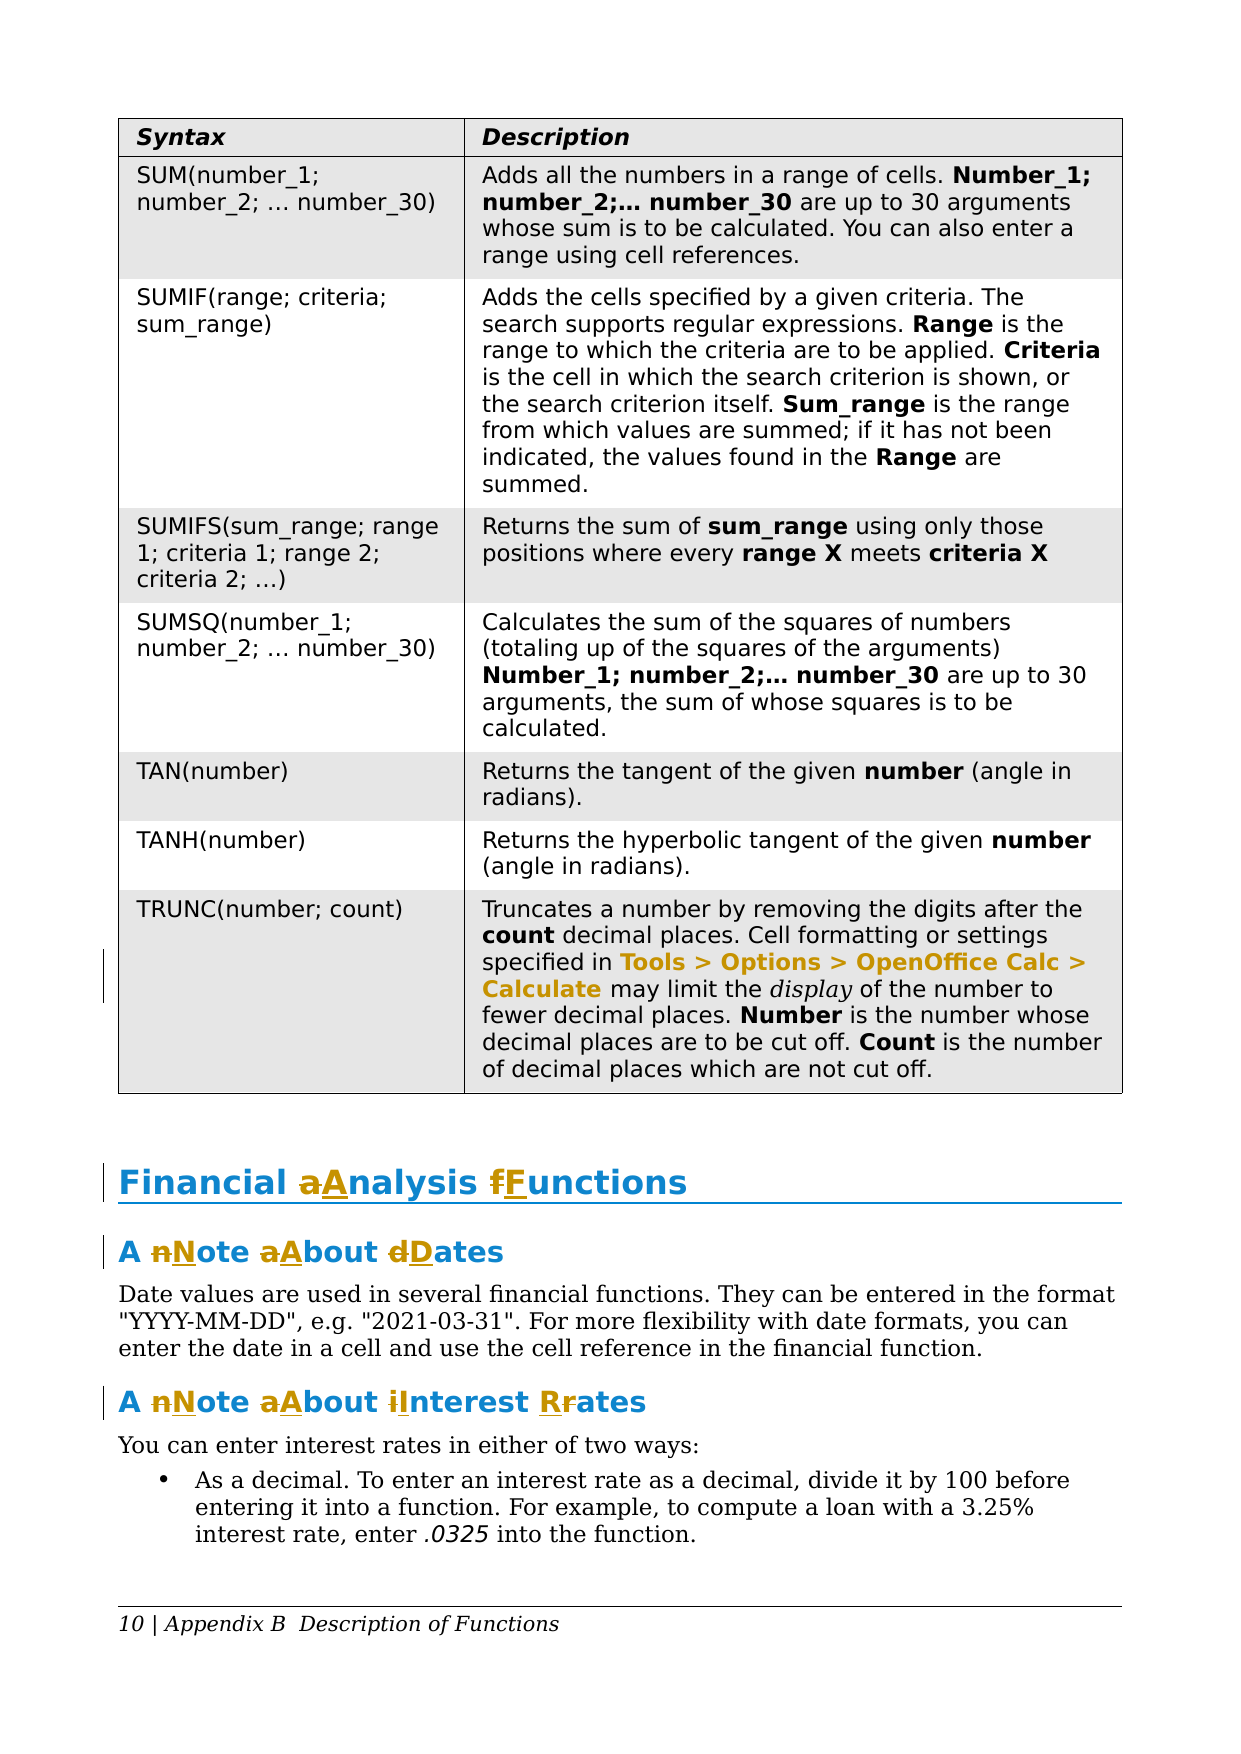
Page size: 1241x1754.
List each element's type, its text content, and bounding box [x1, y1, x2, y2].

table_cell Adds all the numbers in a range of cells. Number_1; number_2;… number_30 are up to 30 arguments whose sum is to be calculated. You can also enter a range using cell references. [465, 157, 1122, 279]
subtitle A Note About Dates [118, 1235, 1122, 1269]
table_header Description [465, 119, 1122, 156]
table_cell Returns the hyperbolic tangent of the given number (angle in radians). [465, 821, 1122, 890]
table_cell TANH(number) [119, 821, 464, 890]
table_cell Calculates the sum of the squares of numbers (totaling up of the squares of the arguments) Number_1; number_2;… number_30 are up to 30 arguments, the sum of whose squares is to be calculated. [465, 603, 1122, 752]
table_cell TRUNC(number; count) [119, 890, 464, 1092]
table_cell Returns the sum of sum_range using only those positions where every range X meets criteria X [465, 508, 1122, 603]
table_cell TAN(number) [119, 752, 464, 821]
list As a decimal. To enter an interest rate as a decimal, divide it by 100 before entering it into a function. For example, to compute a loan with a 3.25% interest rate, enter .0325 into the function. [156, 1465, 1122, 1548]
table_cell Returns the tangent of the given number (angle in radians). [465, 752, 1122, 821]
table_cell Adds the cells specified by a given criteria. The search supports regular expressions. Range is the range to which the criteria are to be applied. Criteria is the cell in which the search criterion is shown, or the search criterion itself. Sum_range is the range from which values are summed; if it has not been indicated, the values found in the Range are summed. [465, 279, 1122, 508]
table_header Syntax [119, 119, 464, 156]
subtitle Financial Analysis Functions [118, 1163, 1122, 1202]
table_cell SUMSQ(number_1; number_2; … number_30) [119, 603, 464, 752]
table_cell SUMIF(range; criteria; sum_range) [119, 279, 464, 508]
text Date values are used in several financial functions. They can be entered in the format "YYYY-MM-DD", e.g. "2021-03-31". For more flexibility with date formats, you can enter the date in a cell and use the cell reference in the financial function. [118, 1281, 1122, 1361]
table_cell Truncates a number by removing the digits after the count decimal places. Cell formatting or settings specified in Tools > Options > OpenOffice Calc > Calculate may limit the display of the number to fewer decimal places. Number is the number whose decimal places are to be cut off. Count is the number of decimal places which are not cut off. [465, 890, 1122, 1092]
subtitle A Note About Interest Rates [118, 1386, 1122, 1419]
list You can enter interest rates in either of two ways: [118, 1432, 1122, 1459]
table_cell SUMIFS(sum_range; range 1; criteria 1; range 2; criteria 2; …) [119, 508, 464, 603]
table_cell SUM(number_1; number_2; … number_30) [119, 157, 464, 279]
